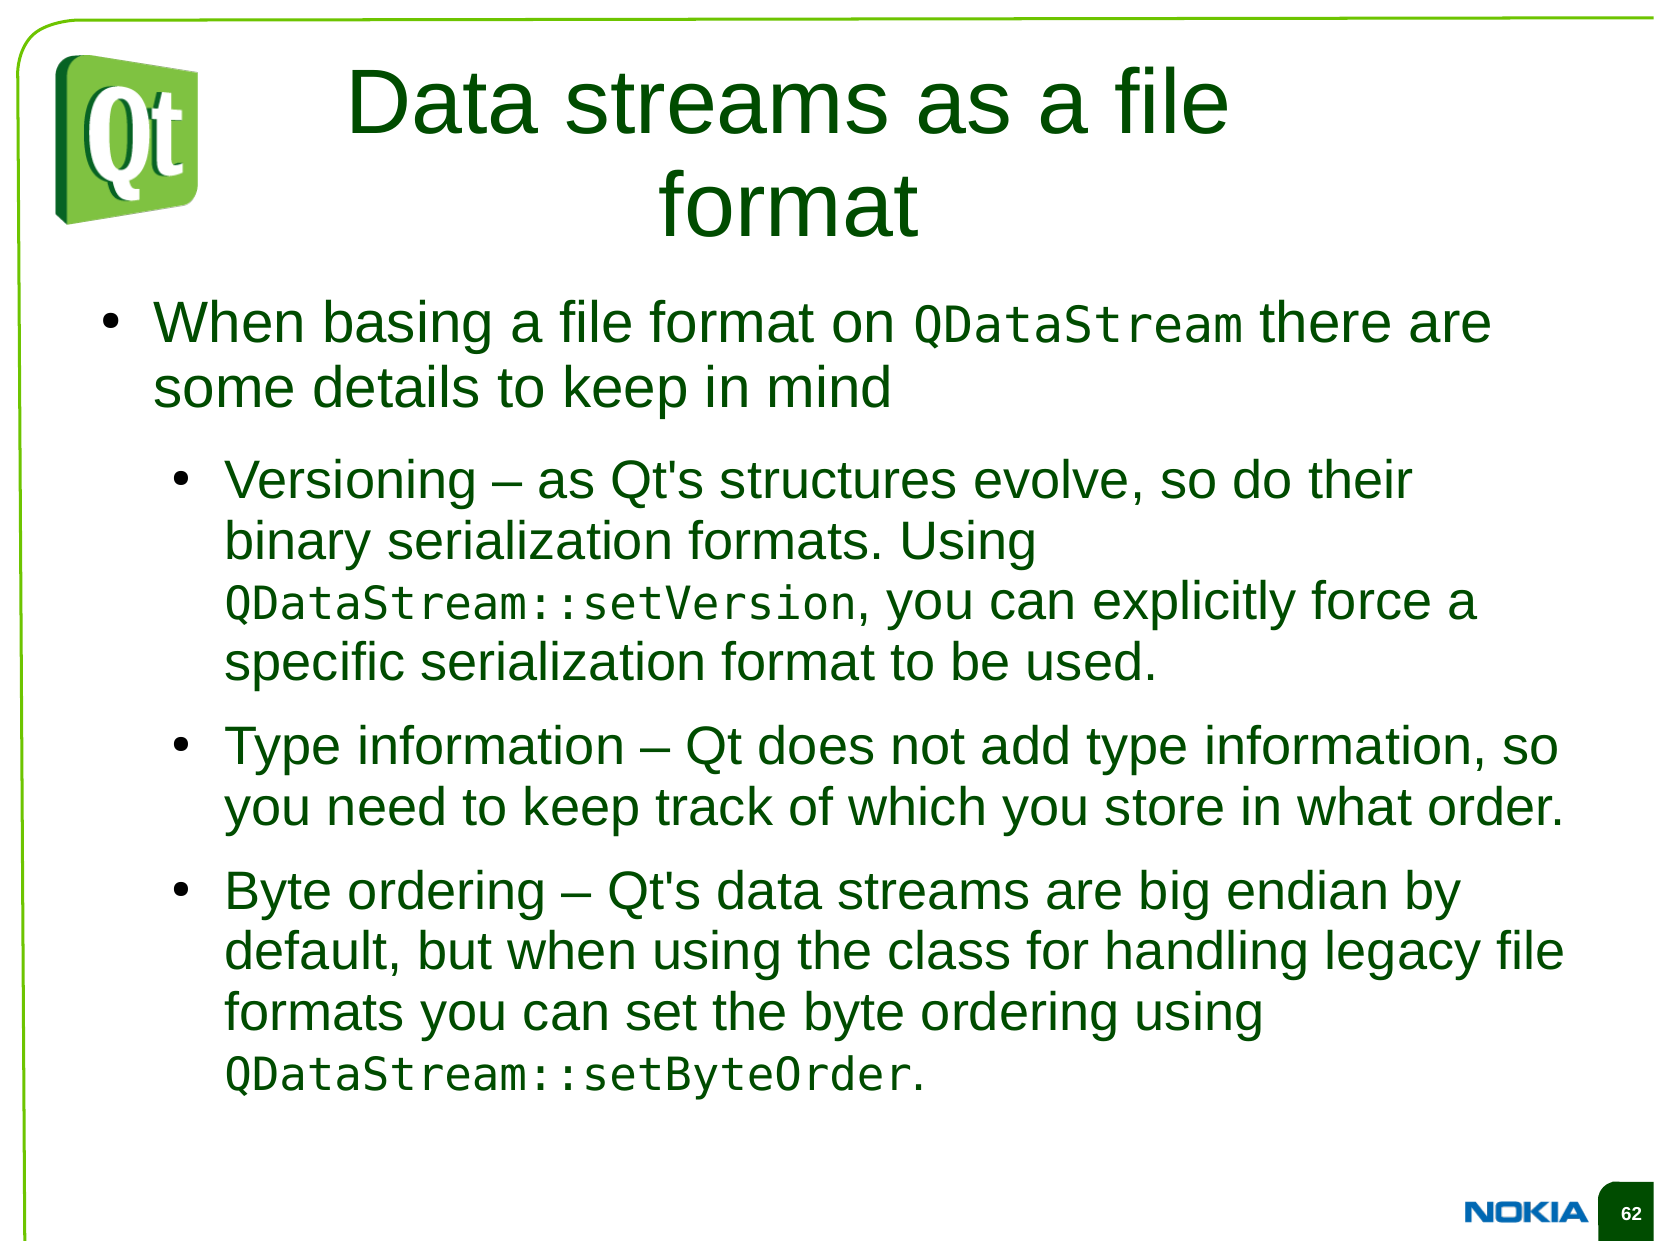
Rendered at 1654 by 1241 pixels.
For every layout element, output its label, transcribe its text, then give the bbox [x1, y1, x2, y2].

list When basing a file format on QDataStream there are some details to keep in mind Versioning – as Qt's structures evolve, so do their binary serialization formats. Using QDataStream::setVersion, you can explicitly force a specific serialization format to be used. Type information – Qt does not add type information, so you need to keep track of which you store in what order. Byte ordering – Qt's data streams are big endian by default, but when using the class for handling legacy file formats you can set the byte ordering using QDataStream::setByteOrder. [82, 290, 1571, 1103]
picture [55, 55, 198, 225]
title Data streams as a file format [251, 49, 1327, 257]
picture [1465, 1201, 1589, 1223]
